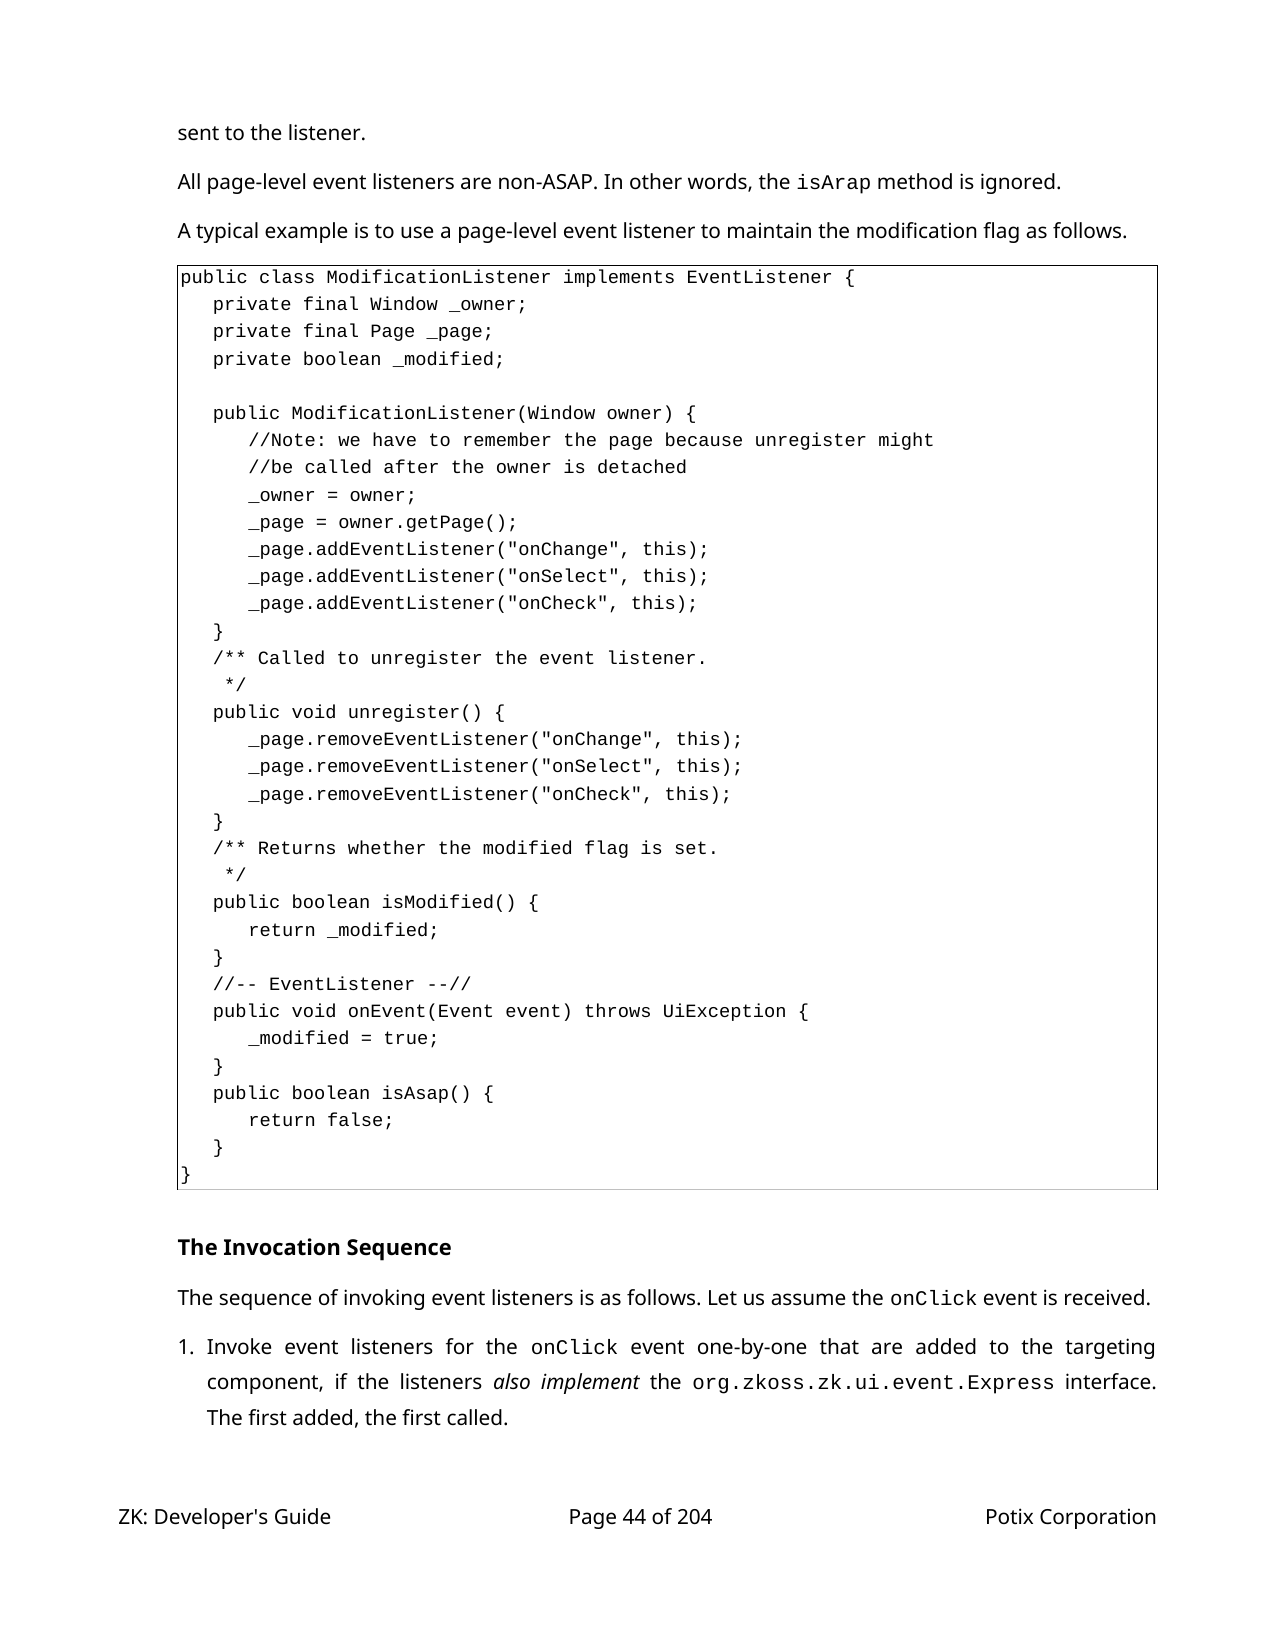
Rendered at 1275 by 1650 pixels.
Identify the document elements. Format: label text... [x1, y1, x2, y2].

text _page = owner.getPage(); [178, 510, 1157, 534]
text public boolean isModified() { [178, 890, 1157, 914]
text //be called after the owner is detached [178, 455, 1157, 479]
list Invoke event listeners for the onClick event one-by-one that are added to the targeting component, if the listeners also implement the org.zkoss.zk.ui.event.Express interface. The first added, the first called. [177, 1332, 1157, 1431]
text private final Page _page; [178, 319, 1157, 344]
text return _modified; [178, 917, 1157, 942]
text _modified = true; [178, 1026, 1157, 1051]
text _page.removeEventListener("onCheck", this); [178, 782, 1157, 806]
text */ [178, 673, 1157, 697]
text public void onEvent(Event event) throws UiException { [178, 999, 1157, 1023]
text */ [178, 863, 1157, 887]
text } [178, 1053, 1157, 1078]
text /** Returns whether the modified flag is set. [178, 836, 1157, 860]
text _page.addEventListener("onCheck", this); [178, 591, 1157, 616]
text //Note: we have to remember the page because unregister might [178, 428, 1157, 452]
text _owner = owner; [178, 482, 1157, 507]
text public void unregister() { [178, 700, 1157, 724]
text } [178, 809, 1157, 833]
text The sequence of invoking event listeners is as follows. Let us assume the onClick event is received. [177, 1283, 1157, 1311]
text return false; [178, 1108, 1157, 1132]
text } [178, 618, 1157, 643]
text //-- EventListener --// [178, 972, 1157, 996]
text _page.addEventListener("onSelect", this); [178, 564, 1157, 588]
text public boolean isAsap() { [178, 1081, 1157, 1105]
text _page.addEventListener("onChange", this); [178, 537, 1157, 561]
text private final Window _owner; [178, 292, 1157, 316]
text private boolean _modified; [178, 347, 1157, 371]
text public ModificationListener(Window owner) { [178, 401, 1157, 425]
subtitle The Invocation Sequence [177, 1232, 1157, 1262]
text } [178, 945, 1157, 969]
text sent to the listener. [177, 118, 1157, 146]
text _page.removeEventListener("onChange", this); [178, 727, 1157, 751]
text } [178, 1135, 1157, 1159]
text public class ModificationListener implements EventListener { [178, 266, 1157, 289]
text A typical example is to use a page-level event listener to maintain the modification flag as follows. [177, 216, 1157, 244]
text /** Called to unregister the event listener. [178, 646, 1157, 670]
text _page.removeEventListener("onSelect", this); [178, 754, 1157, 779]
text } [178, 1162, 1157, 1189]
text All page-level event listeners are non-ASAP. In other words, the isArap method is ignored. [177, 167, 1157, 196]
